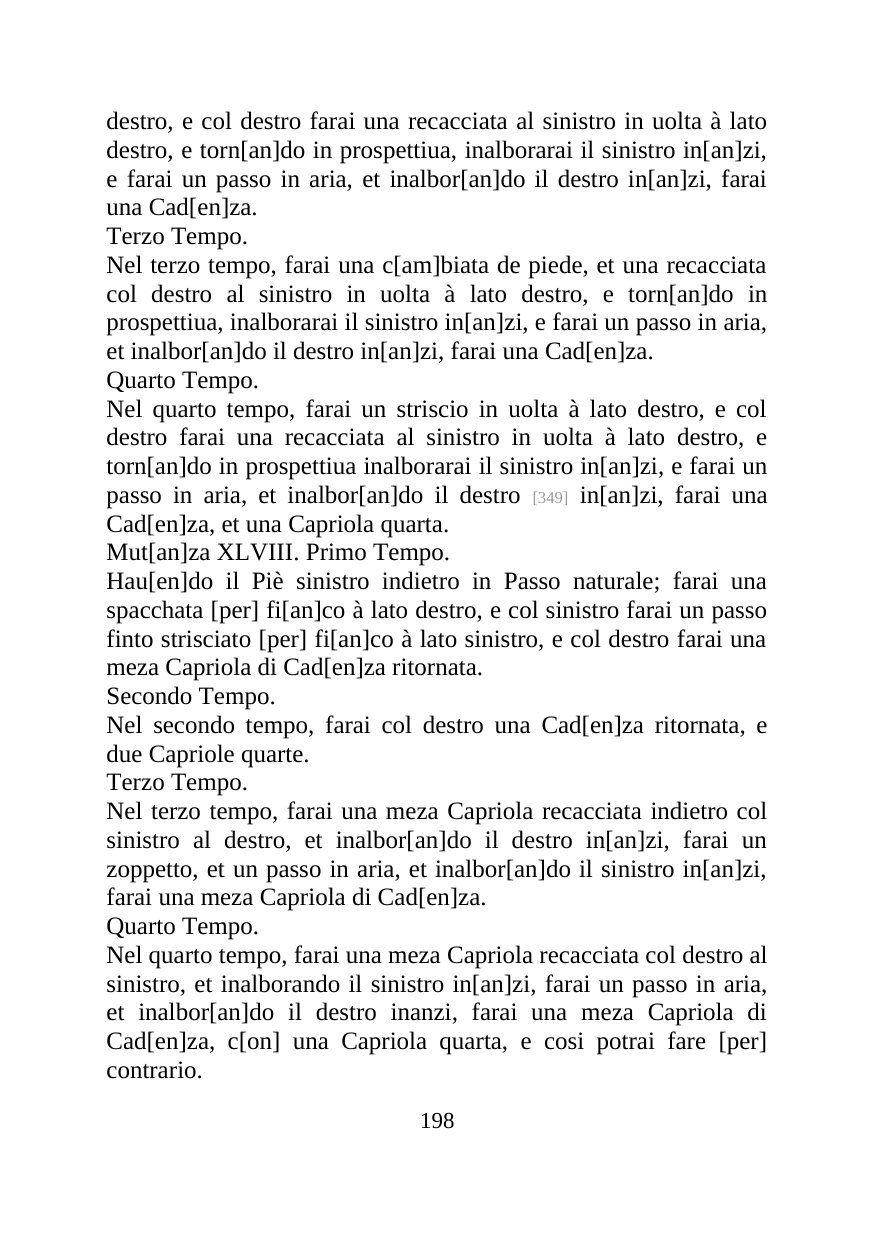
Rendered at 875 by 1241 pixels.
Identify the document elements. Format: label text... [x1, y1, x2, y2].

text Secondo Tempo. [106, 681, 768, 710]
text Quarto Tempo. [106, 911, 768, 940]
text Mut[an]za XLVIII. Primo Tempo. [106, 537, 768, 566]
text Nel quarto tempo, farai una meza Capriola recacciata col destro al sinistro, et inalborando il sinistro in[an]zi, farai un passo in aria, et inalbor[an]do il destro inanzi, farai una meza Capriola di Cad[en]za, c[on] una Capriola quarta, e cosi potrai fare [per] contrario. [106, 940, 768, 1084]
text Hau[en]do il Piè sinistro indietro in Passo naturale; farai una spacchata [per] fi[an]co à lato destro, e col sinistro farai un passo finto strisciato [per] fi[an]co à lato sinistro, e col destro farai una meza Capriola di Cad[en]za ritornata. [106, 566, 768, 681]
text Terzo Tempo. [106, 767, 768, 796]
text Nel quarto tempo, farai un striscio in uolta à lato destro, e col destro farai una recacciata al sinistro in uolta à lato destro, e torn[an]do in prospettiua inalborarai il sinistro in[an]zi, e farai un passo in aria, et inalbor[an]do il destro [349] in[an]zi, farai una Cad[en]za, et una Capriola quarta. [106, 394, 768, 537]
text Terzo Tempo. [106, 221, 768, 250]
text Quarto Tempo. [106, 365, 768, 394]
text Nel terzo tempo, farai una meza Capriola recacciata indietro col sinistro al destro, et inalbor[an]do il destro in[an]zi, farai un zoppetto, et un passo in aria, et inalbor[an]do il sinistro in[an]zi, farai una meza Capriola di Cad[en]za. [106, 796, 768, 911]
text Nel terzo tempo, farai una c[am]biata de piede, et una recacciata col destro al sinistro in uolta à lato destro, e torn[an]do in prospettiua, inalborarai il sinistro in[an]zi, e farai un passo in aria, et inalbor[an]do il destro in[an]zi, farai una Cad[en]za. [106, 250, 768, 365]
text destro, e col destro farai una recacciata al sinistro in uolta à lato destro, e torn[an]do in prospettiua, inalborarai il sinistro in[an]zi, e farai un passo in aria, et inalbor[an]do il destro in[an]zi, farai una Cad[en]za. [106, 106, 768, 221]
text Nel secondo tempo, farai col destro una Cad[en]za ritornata, e due Capriole quarte. [106, 710, 768, 767]
